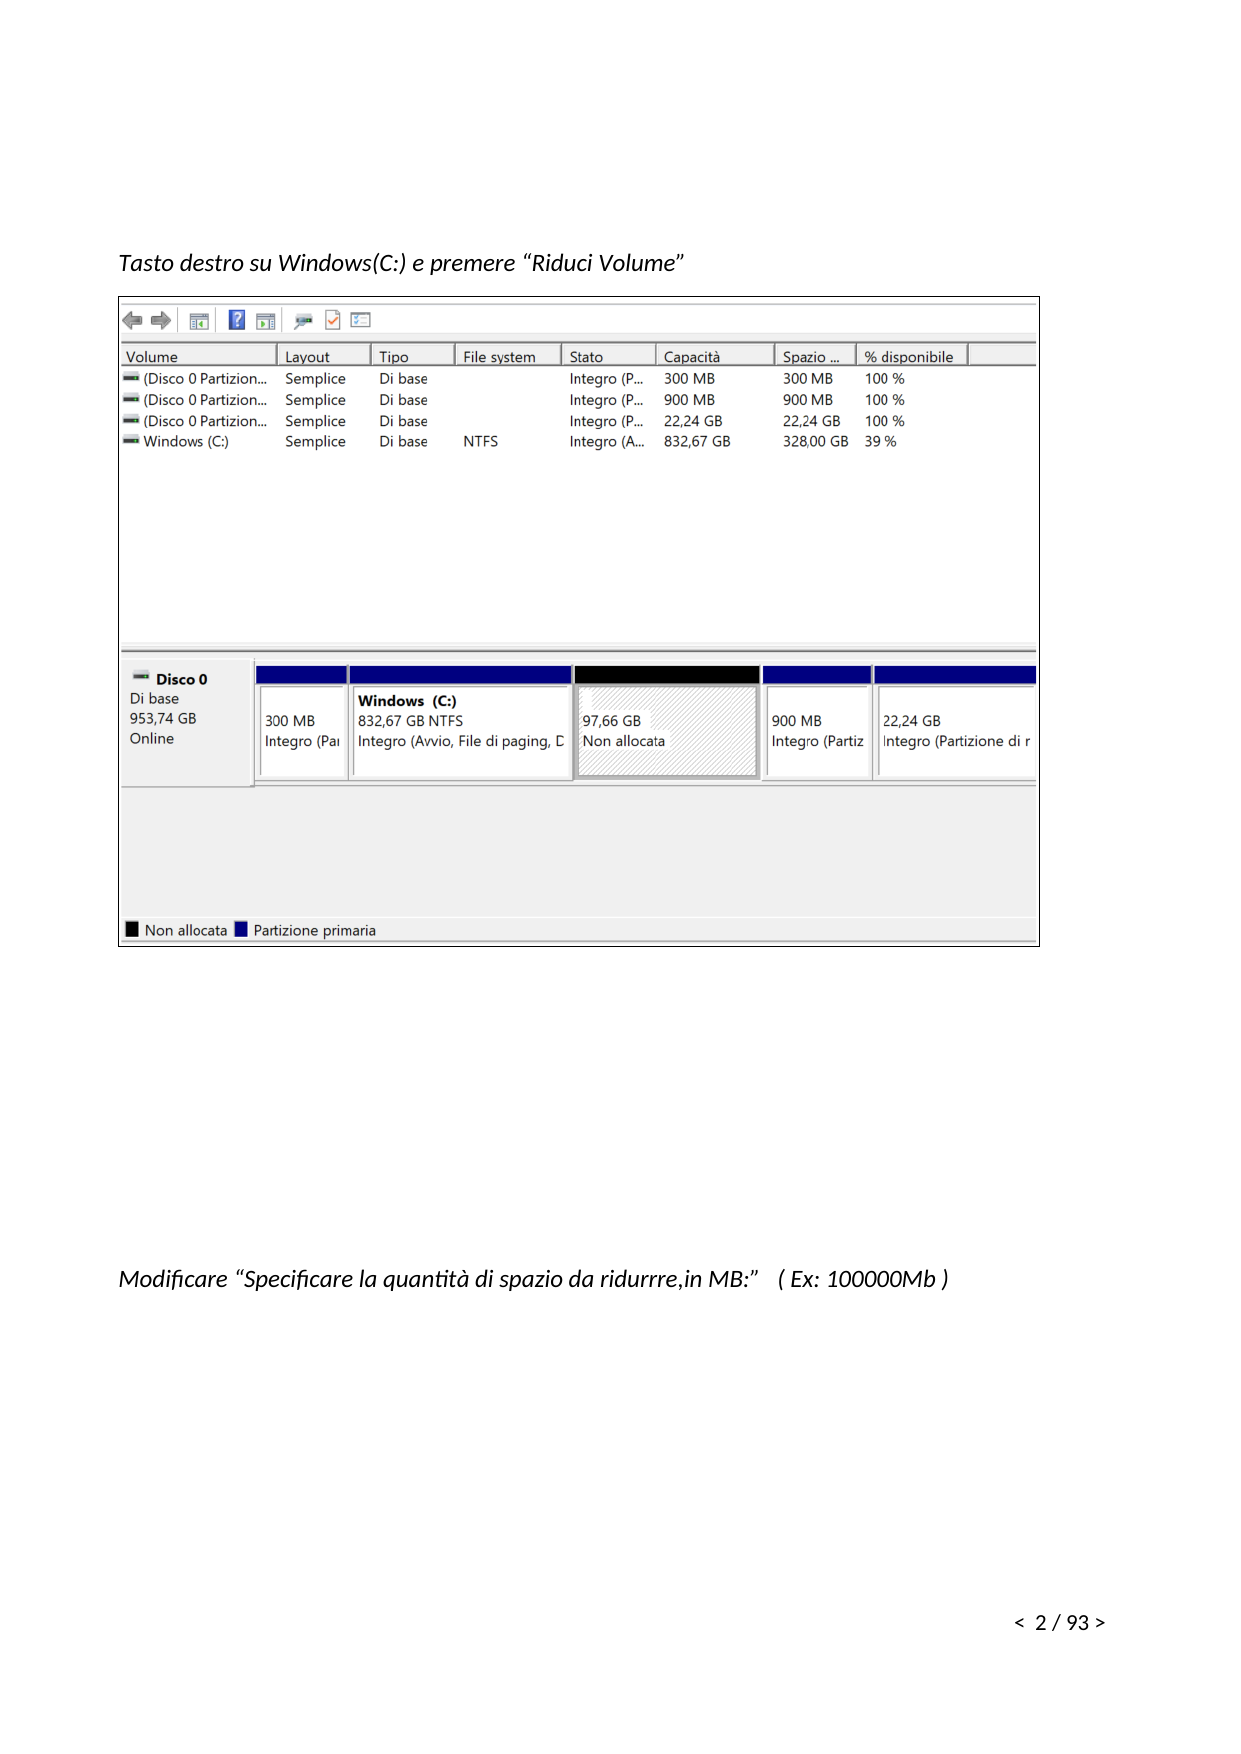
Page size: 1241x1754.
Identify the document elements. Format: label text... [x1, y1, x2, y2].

text Modificare “Specificare la quantità di spazio da ridurrre,in MB:” ( Ex: 100000Mb ) [118, 1263, 1122, 1294]
picture [121, 299, 1037, 944]
text Tasto destro su Windows(C:) e premere “Riduci Volume” [118, 247, 1122, 277]
